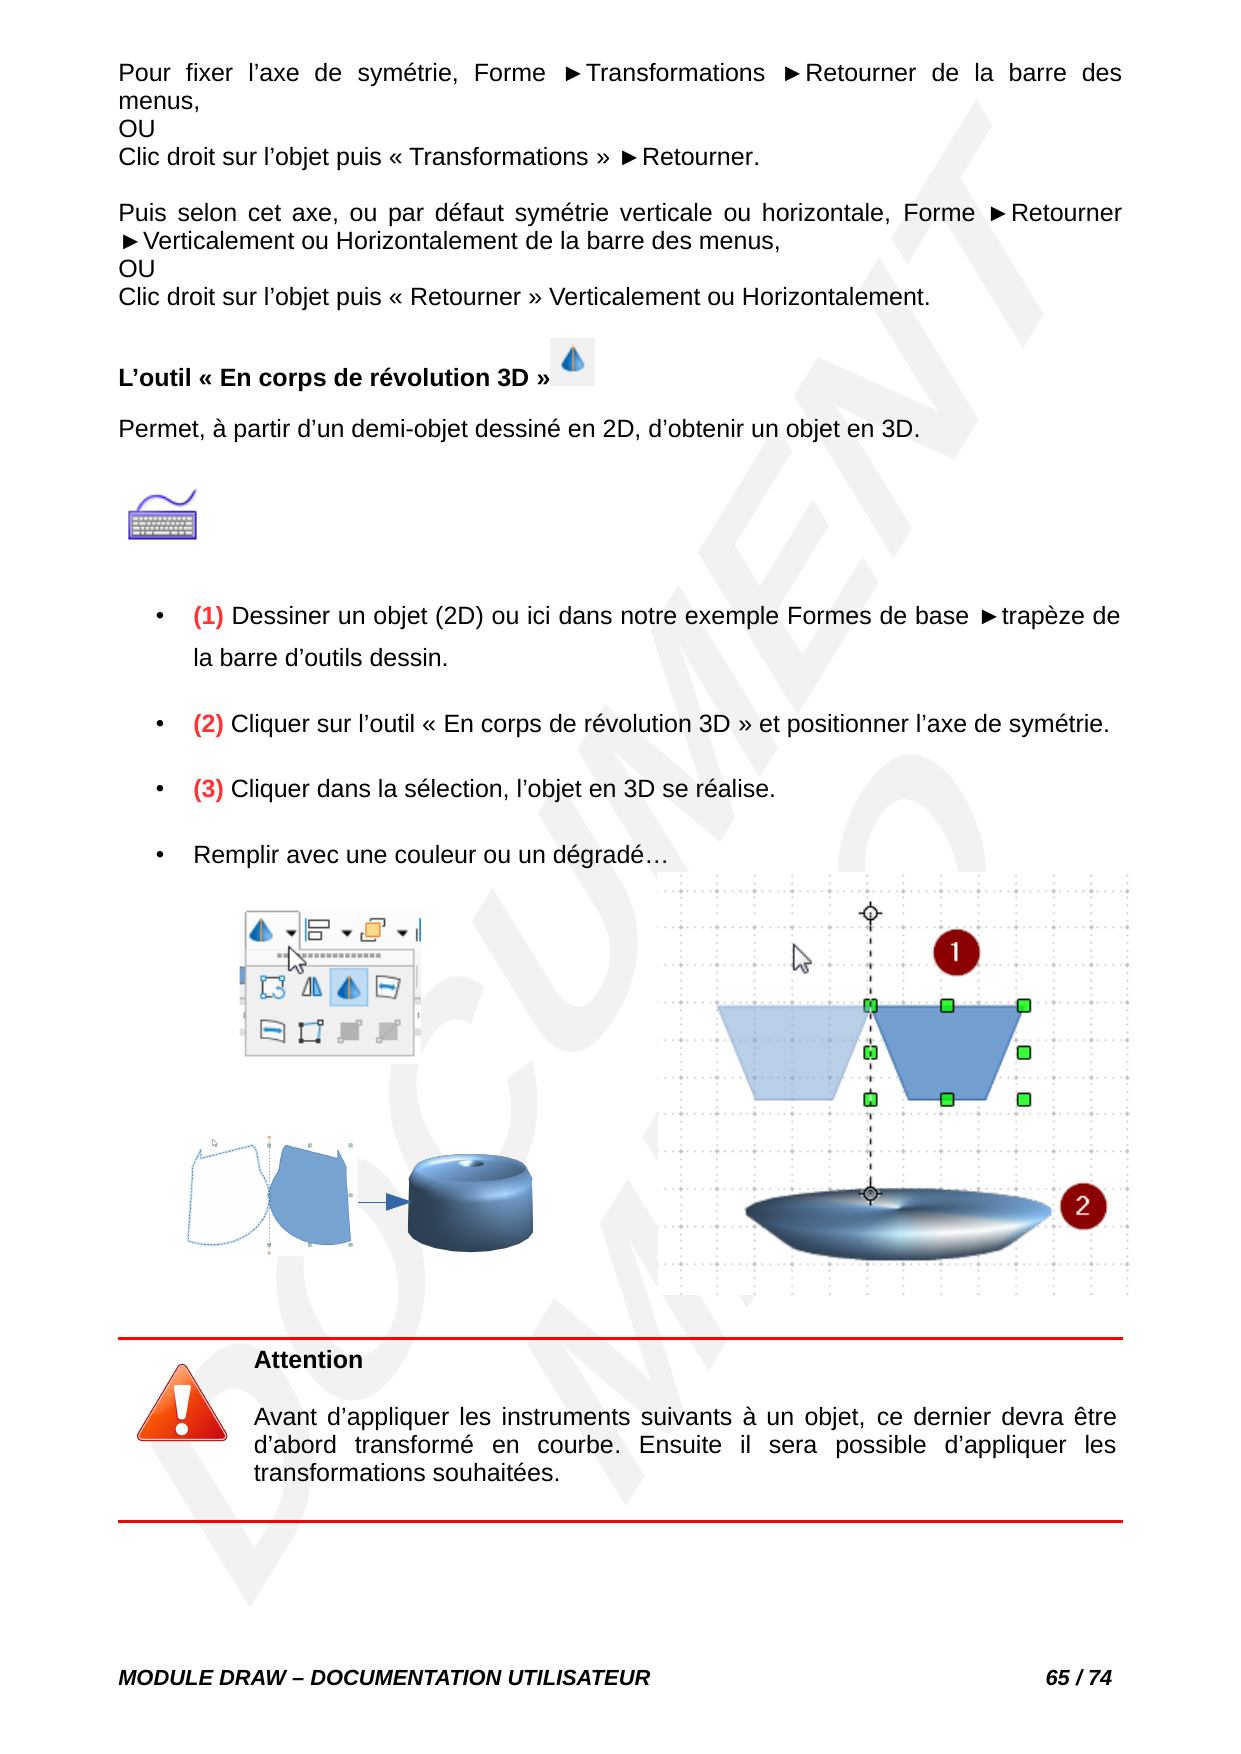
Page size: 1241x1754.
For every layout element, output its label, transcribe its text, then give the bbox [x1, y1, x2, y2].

picture [123, 1345, 242, 1464]
text Pour fixer l’axe de symétrie, Forme ►Transformations ►Retourner de la barre des menus, [118, 59, 1122, 115]
picture [182, 1136, 358, 1256]
text OU [118, 254, 1122, 282]
list (3) Cliquer dans la sélection, l’objet en 3D se réalise. [156, 775, 1122, 803]
text L’outil « En corps de révolution 3D » [118, 338, 1122, 391]
picture [125, 478, 200, 554]
text Clic droit sur l’objet puis « Transformations » ►Retourner. [118, 143, 1122, 171]
picture [550, 338, 595, 386]
list Remplir avec une couleur ou un dégradé… [156, 841, 1122, 869]
picture [239, 908, 421, 1064]
text Puis selon cet axe, ou par défaut symétrie verticale ou horizontale, Forme ►Retourner ►Verticalement ou Horizontalement de la barre des menus, [118, 199, 1122, 254]
list (1) Dessiner un objet (2D) ou ici dans notre exemple Formes de base ►trapèze de la barre d’outils dessin. [156, 602, 1122, 672]
list (2) Cliquer sur l’outil « En corps de révolution 3D » et positionner l’axe de symétrie. [156, 709, 1122, 737]
table_header Attention Avant d’appliquer les instruments suivants à un objet, ce dernier devra être d’abord transformé en courbe. Ensuite il sera possible d’appliquer les transformations souhaitées. [248, 1340, 1123, 1520]
picture [657, 872, 1130, 1295]
table_header [118, 1340, 248, 1520]
text Clic droit sur l’objet puis « Retourner » Verticalement ou Horizontalement. [118, 282, 1122, 310]
text OU [118, 115, 1122, 143]
text Permet, à partir d’un demi-objet dessiné en 2D, d’obtenir un objet en 3D. [118, 415, 1122, 443]
